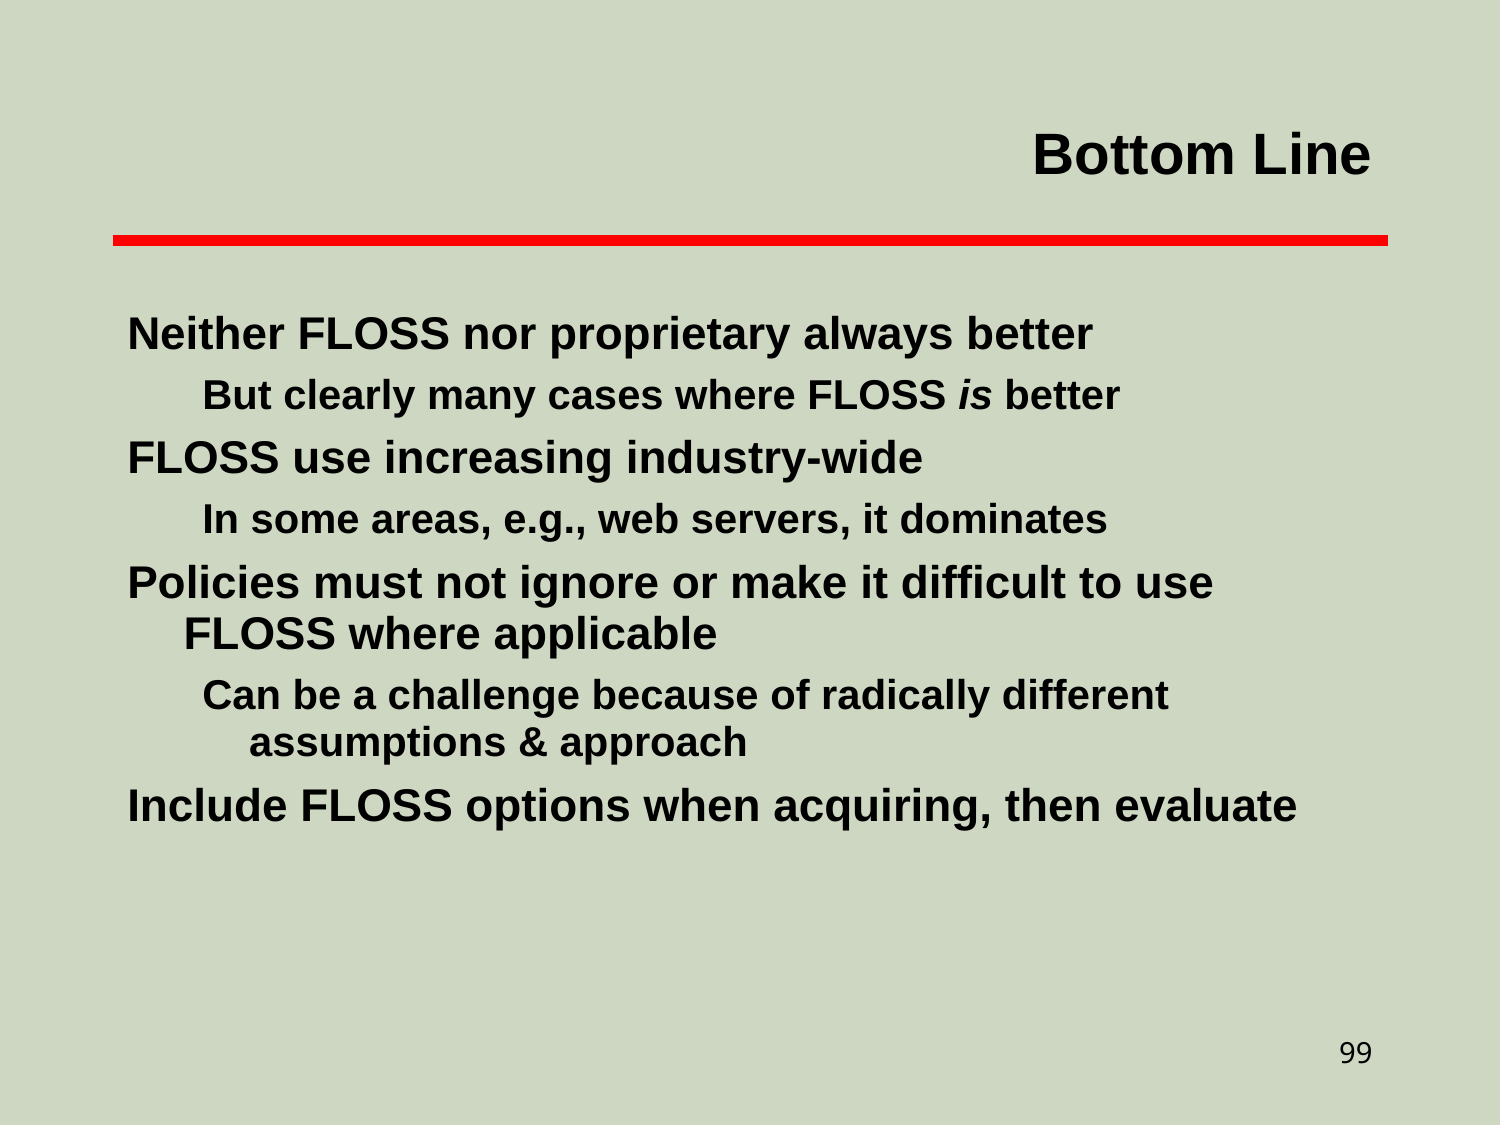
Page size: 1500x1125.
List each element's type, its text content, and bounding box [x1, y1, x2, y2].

list Neither FLOSS nor proprietary always better But clearly many cases where FLOSS is better FLOSS use increasing industry-wide In some areas, e.g., web servers, it dominates Policies must not ignore or make it difficult to use FLOSS where applicable Can be a challenge because of radically different assumptions & approach Include FLOSS options when acquiring, then evaluate [112, 299, 1388, 1000]
title Bottom Line [337, 85, 1388, 224]
